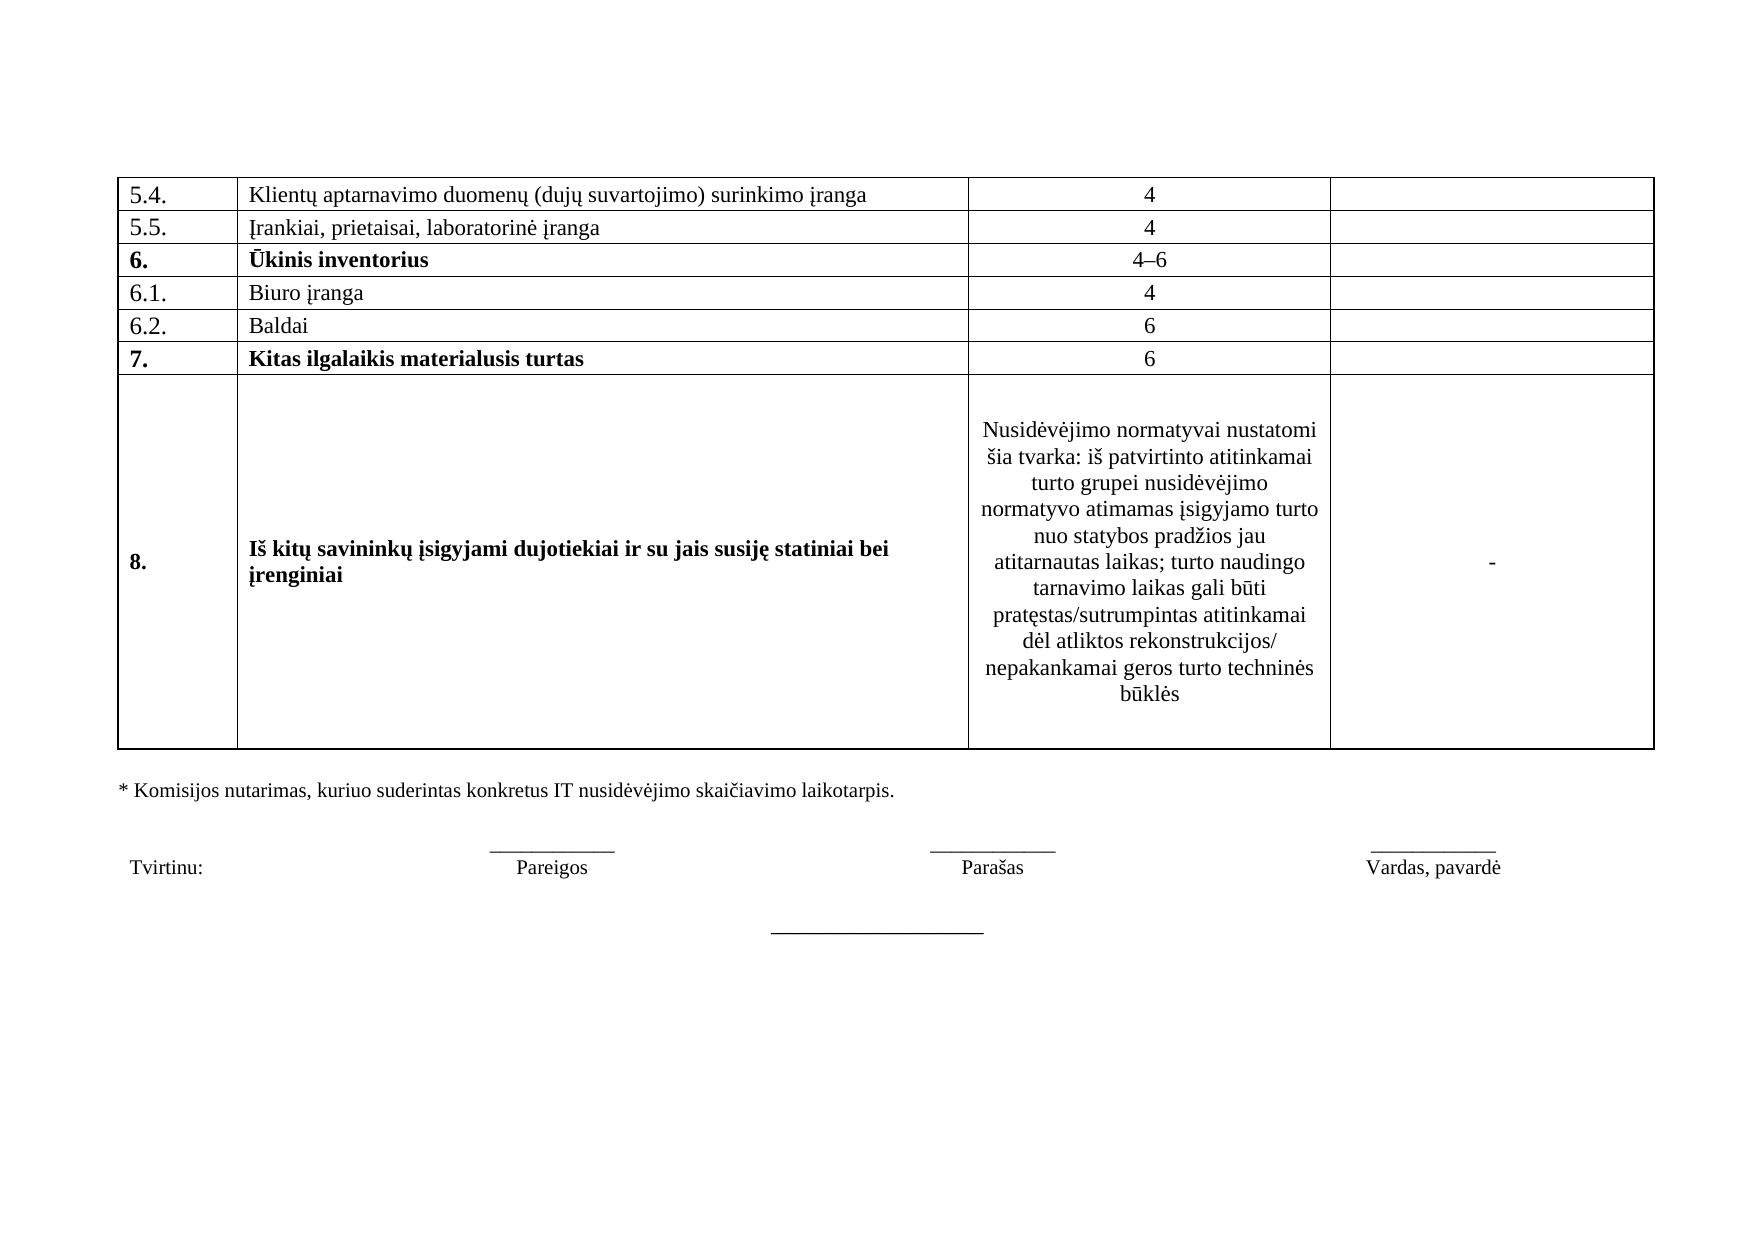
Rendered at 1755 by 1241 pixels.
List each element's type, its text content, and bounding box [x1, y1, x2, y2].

table_header Tvirtinu: [118, 831, 332, 879]
table_cell 6. [119, 244, 237, 276]
table_cell Ūkinis inventorius [238, 244, 968, 276]
table_cell [1331, 211, 1653, 243]
table_cell 4 [969, 277, 1330, 308]
table_header ____________ Vardas, pavardė [1213, 831, 1653, 879]
table_cell [1331, 244, 1653, 276]
table_cell Klientų aptarnavimo duomenų (dujų suvartojimo) surinkimo įranga [238, 178, 968, 210]
table_cell 4 [969, 178, 1330, 210]
table_cell 7. [119, 342, 237, 374]
table_header ____________ Pareigos [332, 831, 772, 879]
table_cell 6 [969, 310, 1330, 341]
table_cell Iš kitų savininkų įsigyjami dujotiekiai ir su jais susiję statiniai bei įrenginiai [238, 375, 968, 747]
table_cell 8. [119, 375, 237, 747]
table_cell [1331, 277, 1653, 308]
table_cell 5.4. [119, 178, 237, 210]
table_cell [1331, 310, 1653, 341]
table_cell [1331, 342, 1653, 374]
table_cell 4–6 [969, 244, 1330, 276]
table_cell 5.5. [119, 211, 237, 243]
table_header ____________ Parašas [772, 831, 1213, 879]
table_cell Įrankiai, prietaisai, laboratorinė įranga [238, 211, 968, 243]
table_cell - [1331, 375, 1653, 747]
table_cell 4 [969, 211, 1330, 243]
table_cell Nusidėvėjimo normatyvai nustatomi šia tvarka: iš patvirtinto atitinkamai turto grupei nusidėvėjimo normatyvo atimamas įsigyjamo turto nuo statybos pradžios jau atitarnautas laikas; turto naudingo tarnavimo laikas gali būti pratęstas/sutrumpintas atitinkamai dėl atliktos rekonstrukcijos/ nepakankamai geros turto techninės būklės [969, 375, 1330, 747]
text _________________ [118, 908, 1636, 937]
table_cell Kitas ilgalaikis materialusis turtas [238, 342, 968, 374]
text * Komisijos nutarimas, kuriuo suderintas konkretus IT nusidėvėjimo skaičiavimo laikotarpis. [118, 778, 1636, 802]
table_cell Biuro įranga [238, 277, 968, 308]
table_cell 6.1. [119, 277, 237, 308]
table_cell 6.2. [119, 310, 237, 341]
table_cell 6 [969, 342, 1330, 374]
table_cell Baldai [238, 310, 968, 341]
table_cell [1331, 178, 1653, 210]
